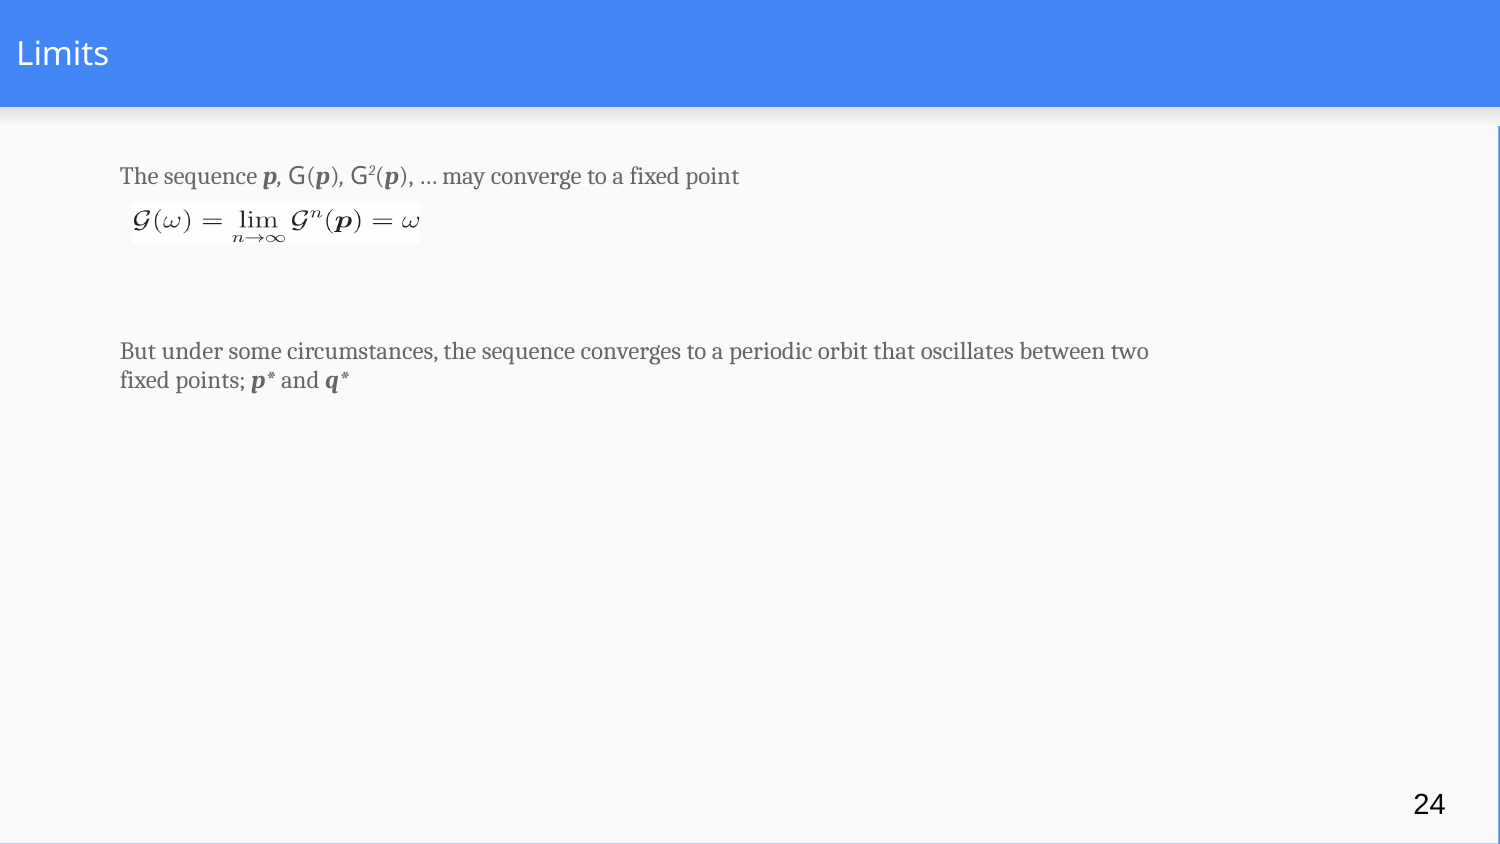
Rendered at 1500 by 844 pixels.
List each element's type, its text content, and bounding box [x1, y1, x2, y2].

title Limits [16, 2, 1464, 102]
text_box But under some circumstances, the sequence converges to a periodic orbit that oscillates between two fixed points; p* and q* [105, 330, 1171, 556]
text_box The sequence p, G(p), G2(p), … may converge to a fixed point [105, 150, 915, 242]
picture [132, 203, 420, 244]
